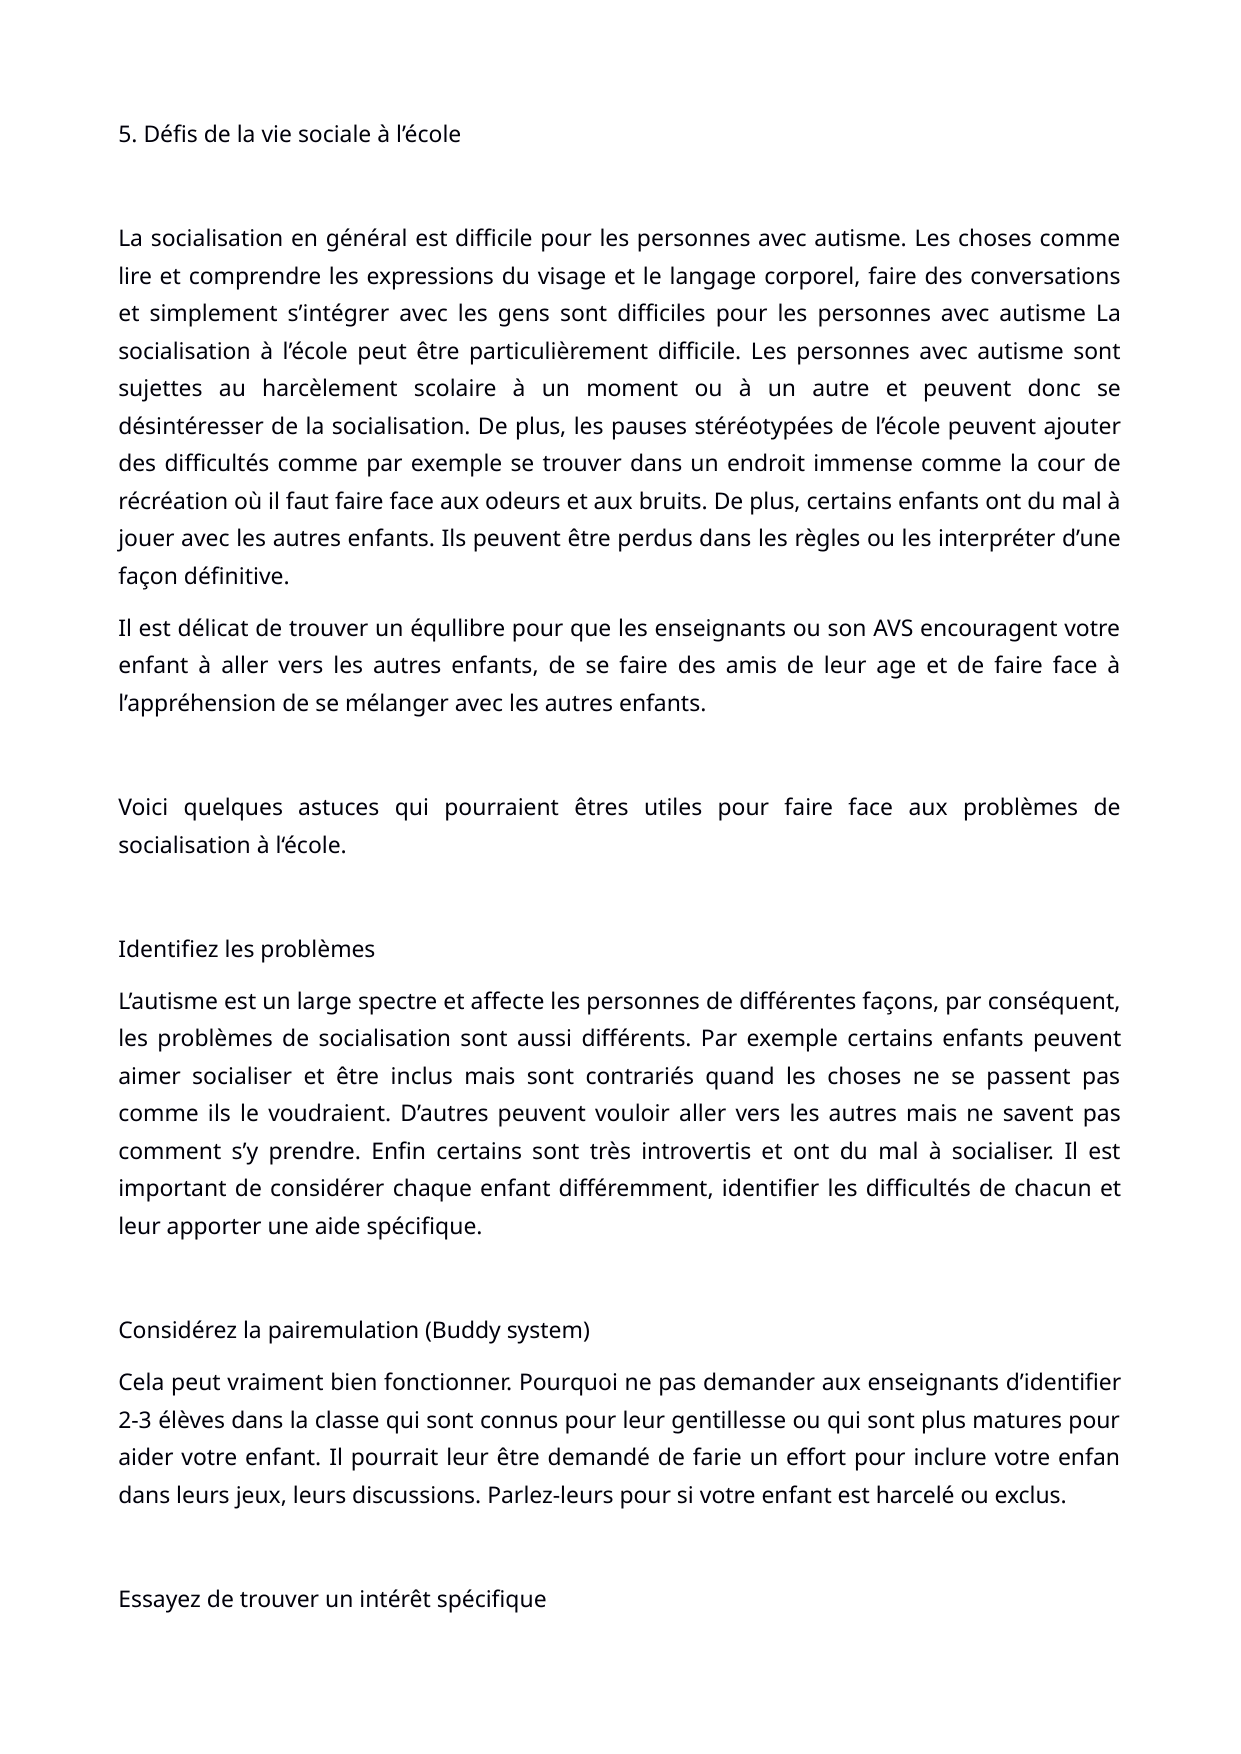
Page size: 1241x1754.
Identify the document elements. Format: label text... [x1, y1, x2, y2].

text L’autisme est un large spectre et affecte les personnes de différentes façons, par conséquent, les problèmes de socialisation sont aussi différents. Par exemple certains enfants peuvent aimer socialiser et être inclus mais sont contrariés quand les choses ne se passent pas comme ils le voudraient. D’autres peuvent vouloir aller vers les autres mais ne savent pas comment s’y prendre. Enfin certains sont très introvertis et ont du mal à socialiser. Il est important de considérer chaque enfant différemment, identifier les difficultés de chacun et leur apporter une aide spécifique. [118, 985, 1122, 1241]
text Essayez de trouver un intérêt spécifique [118, 1583, 1122, 1614]
text Identifiez les problèmes [118, 933, 1122, 964]
text 5. Défis de la vie sociale à l’école [118, 118, 1122, 149]
text Il est délicat de trouver un équllibre pour que les enseignants ou son AVS encouragent votre enfant à aller vers les autres enfants, de se faire des amis de leur age et de faire face à l’appréhension de se mélanger avec les autres enfants. [118, 612, 1122, 718]
text Voici quelques astuces qui pourraient êtres utiles pour faire face aux problèmes de socialisation à l‘école. [118, 791, 1122, 860]
text Cela peut vraiment bien fonctionner. Pourquoi ne pas demander aux enseignants d’identifier 2-3 élèves dans la classe qui sont connus pour leur gentillesse ou qui sont plus matures pour aider votre enfant. Il pourrait leur être demandé de farie un effort pour inclure votre enfan dans leurs jeux, leurs discussions. Parlez-leurs pour si votre enfant est harcelé ou exclus. [118, 1366, 1122, 1510]
text Considérez la pairemulation (Buddy system) [118, 1314, 1122, 1345]
text La socialisation en général est difficile pour les personnes avec autisme. Les choses comme lire et comprendre les expressions du visage et le langage corporel, faire des conversations et simplement s’intégrer avec les gens sont difficiles pour les personnes avec autisme La socialisation à l’école peut être particulièrement difficile. Les personnes avec autisme sont sujettes au harcèlement scolaire à un moment ou à un autre et peuvent donc se désintéresser de la socialisation. De plus, les pauses stéréotypées de l’école peuvent ajouter des difficultés comme par exemple se trouver dans un endroit immense comme la cour de récréation où il faut faire face aux odeurs et aux bruits. De plus, certains enfants ont du mal à jouer avec les autres enfants. Ils peuvent être perdus dans les règles ou les interpréter d’une façon définitive. [118, 222, 1122, 591]
